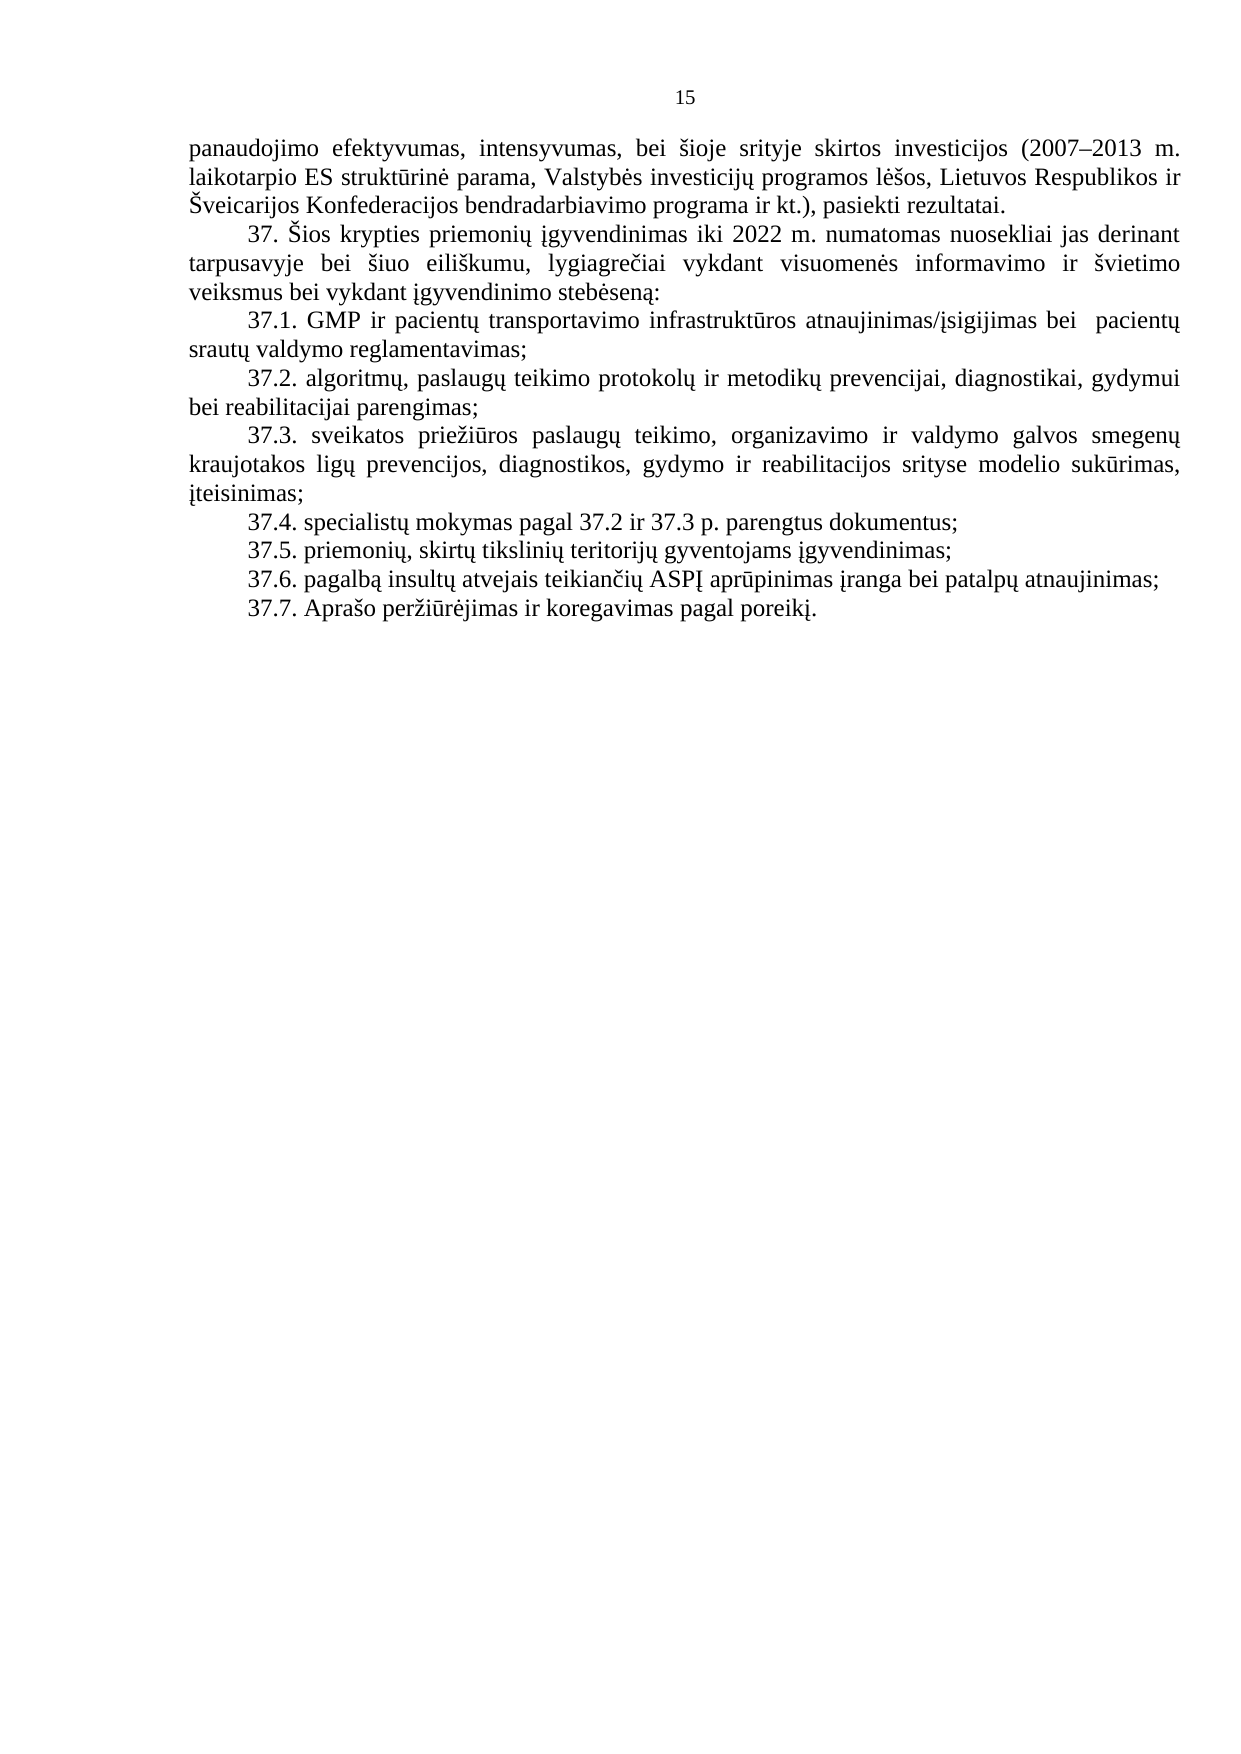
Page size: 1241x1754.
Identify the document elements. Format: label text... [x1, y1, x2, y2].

text 37.4. specialistų mokymas pagal 37.2 ir 37.3 p. parengtus dokumentus; [188, 507, 1181, 536]
text 37.7. Aprašo peržiūrėjimas ir koregavimas pagal poreikį. [188, 593, 1181, 622]
text 37.1. GMP ir pacientų transportavimo infrastruktūros atnaujinimas/įsigijimas bei pacientų srautų valdymo reglamentavimas; [188, 306, 1181, 363]
text 37.5. priemonių, skirtų tikslinių teritorijų gyventojams įgyvendinimas; [188, 536, 1181, 564]
text 37.6. pagalbą insultų atvejais teikiančių ASPĮ aprūpinimas įranga bei patalpų atnaujinimas; [188, 564, 1181, 593]
text 37.2. algoritmų, paslaugų teikimo protokolų ir metodikų prevencijai, diagnostikai, gydymui bei reabilitacijai parengimas; [188, 363, 1181, 421]
text 37. Šios krypties priemonių įgyvendinimas iki 2022 m. numatomas nuosekliai jas derinant tarpusavyje bei šiuo eiliškumu, lygiagrečiai vykdant visuomenės informavimo ir švietimo veiksmus bei vykdant įgyvendinimo stebėseną: [188, 219, 1181, 306]
text 37.3. sveikatos priežiūros paslaugų teikimo, organizavimo ir valdymo galvos smegenų kraujotakos ligų prevencijos, diagnostikos, gydymo ir reabilitacijos srityse modelio sukūrimas, įteisinimas; [188, 421, 1181, 507]
text panaudojimo efektyvumas, intensyvumas, bei šioje srityje skirtos investicijos (2007–2013 m. laikotarpio ES struktūrinė parama, Valstybės investicijų programos lėšos, Lietuvos Respublikos ir Šveicarijos Konfederacijos bendradarbiavimo programa ir kt.), pasiekti rezultatai. [188, 133, 1181, 219]
